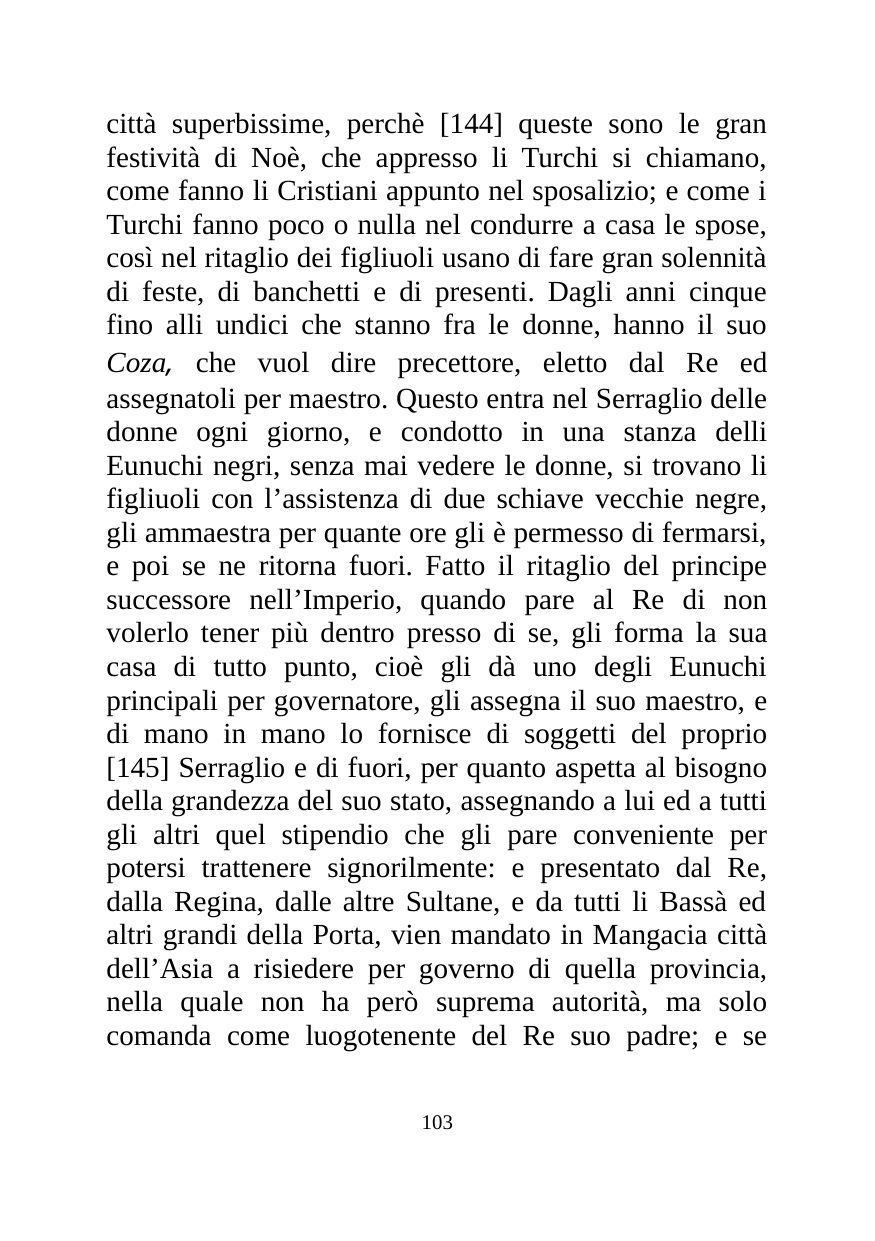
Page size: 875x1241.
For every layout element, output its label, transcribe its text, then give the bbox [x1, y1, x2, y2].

text città superbissime, perchè [144] queste sono le gran festività di Noè, che appresso li Turchi si chiamano, come fanno li Cristiani appunto nel sposalizio; e come i Turchi fanno poco o nulla nel condurre a casa le spose, così nel ritaglio dei figliuoli usano di fare gran solennità di feste, di banchetti e di presenti. Dagli anni cinque fino alli undici che stanno fra le donne, hanno il suo Coza, che vuol dire precettore, eletto dal Re ed assegnatoli per maestro. Questo entra nel Serraglio delle donne ogni giorno, e condotto in una stanza delli Eunuchi negri, senza mai vedere le donne, si trovano li figliuoli con l’assistenza di due schiave vecchie negre, gli ammaestra per quante ore gli è permesso di fermarsi, e poi se ne ritorna fuori. Fatto il ritaglio del principe successore nell’Imperio, quando pare al Re di non volerlo tener più dentro presso di se, gli forma la sua casa di tutto punto, cioè gli dà uno degli Eunuchi principali per governatore, gli assegna il suo maestro, e di mano in mano lo fornisce di soggetti del proprio [145] Serraglio e di fuori, per quanto aspetta al bisogno della grandezza del suo stato, assegnando a lui ed a tutti gli altri quel stipendio che gli pare conveniente per potersi trattenere signorilmente: e presentato dal Re, dalla Regina, dalle altre Sultane, e da tutti li Bassà ed altri grandi della Porta, vien mandato in Mangacia città dell’Asia a risiedere per governo di quella provincia, nella quale non ha però suprema autorità, ma solo comanda come luogotenente del Re suo padre; e se [106, 106, 768, 1052]
